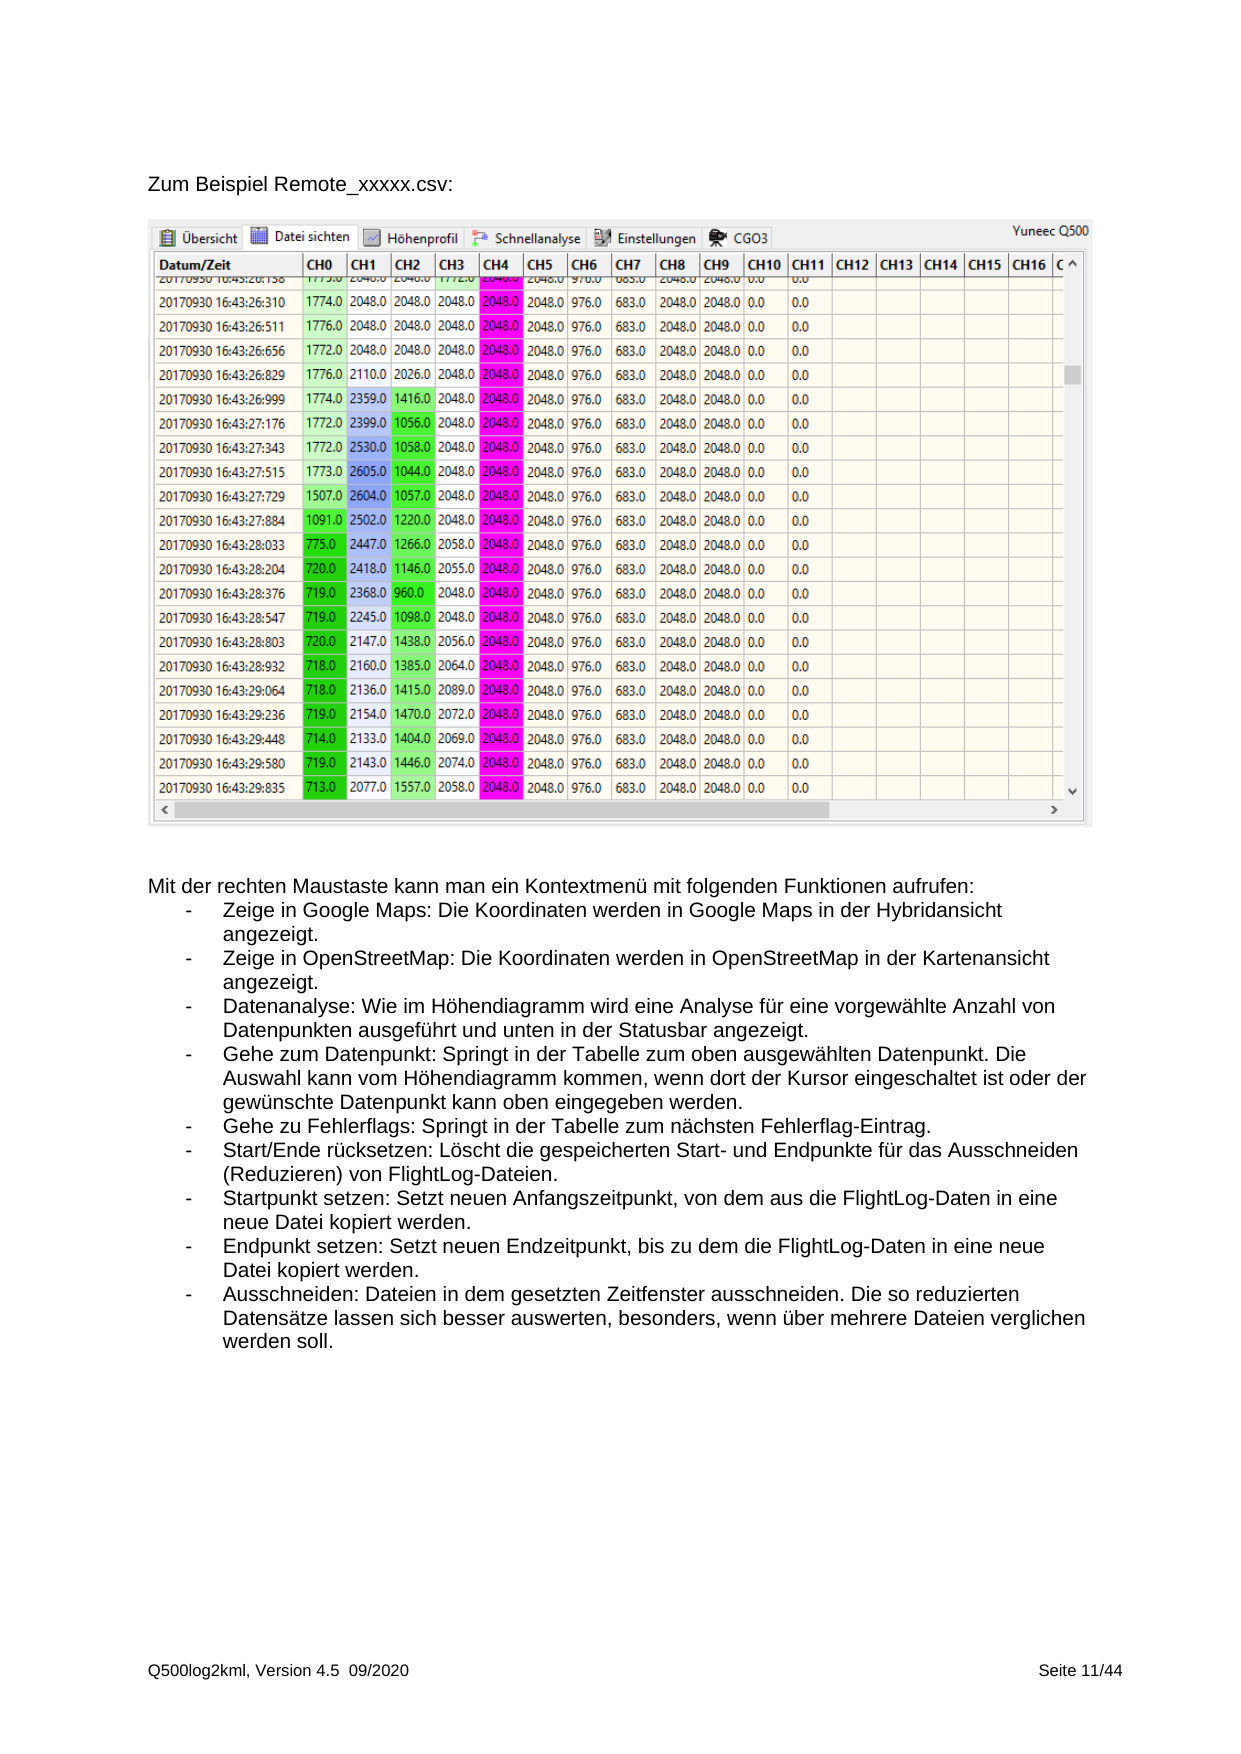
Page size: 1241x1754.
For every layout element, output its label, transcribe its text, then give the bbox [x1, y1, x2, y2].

text Zum Beispiel Remote_xxxxx.csv: [148, 172, 1093, 196]
list Ausschneiden: Dateien in dem gesetzten Zeitfenster ausschneiden. Die so reduzierten Datensätze lassen sich besser auswerten, besonders, wenn über mehrere Dateien verglichen werden soll. [185, 1281, 1093, 1353]
list Zeige in Google Maps: Die Koordinaten werden in Google Maps in der Hybridansicht angezeigt. [185, 898, 1093, 946]
list Gehe zu Fehlerflags: Springt in der Tabelle zum nächsten Fehlerflag-Eintrag. [185, 1114, 1093, 1138]
picture [147, 219, 1093, 827]
list Zeige in OpenStreetMap: Die Koordinaten werden in OpenStreetMap in der Kartenansicht angezeigt. [185, 946, 1093, 994]
list Startpunkt setzen: Setzt neuen Anfangszeitpunkt, von dem aus die FlightLog-Daten in eine neue Datei kopiert werden. [185, 1186, 1093, 1233]
list Endpunkt setzen: Setzt neuen Endzeitpunkt, bis zu dem die FlightLog-Daten in eine neue Datei kopiert werden. [185, 1233, 1093, 1281]
text Mit der rechten Maustaste kann man ein Kontextmenü mit folgenden Funktionen aufrufen: [148, 874, 1093, 898]
list Datenanalyse: Wie im Höhendiagramm wird eine Analyse für eine vorgewählte Anzahl von Datenpunkten ausgeführt und unten in der Statusbar angezeigt. [185, 994, 1093, 1042]
list Start/Ende rücksetzen: Löscht die gespeicherten Start- und Endpunkte für das Ausschneiden (Reduzieren) von FlightLog-Dateien. [185, 1138, 1093, 1186]
list Gehe zum Datenpunkt: Springt in der Tabelle zum oben ausgewählten Datenpunkt. Die Auswahl kann vom Höhendiagramm kommen, wenn dort der Kursor eingeschaltet ist oder der gewünschte Datenpunkt kann oben eingegeben werden. [185, 1042, 1093, 1114]
